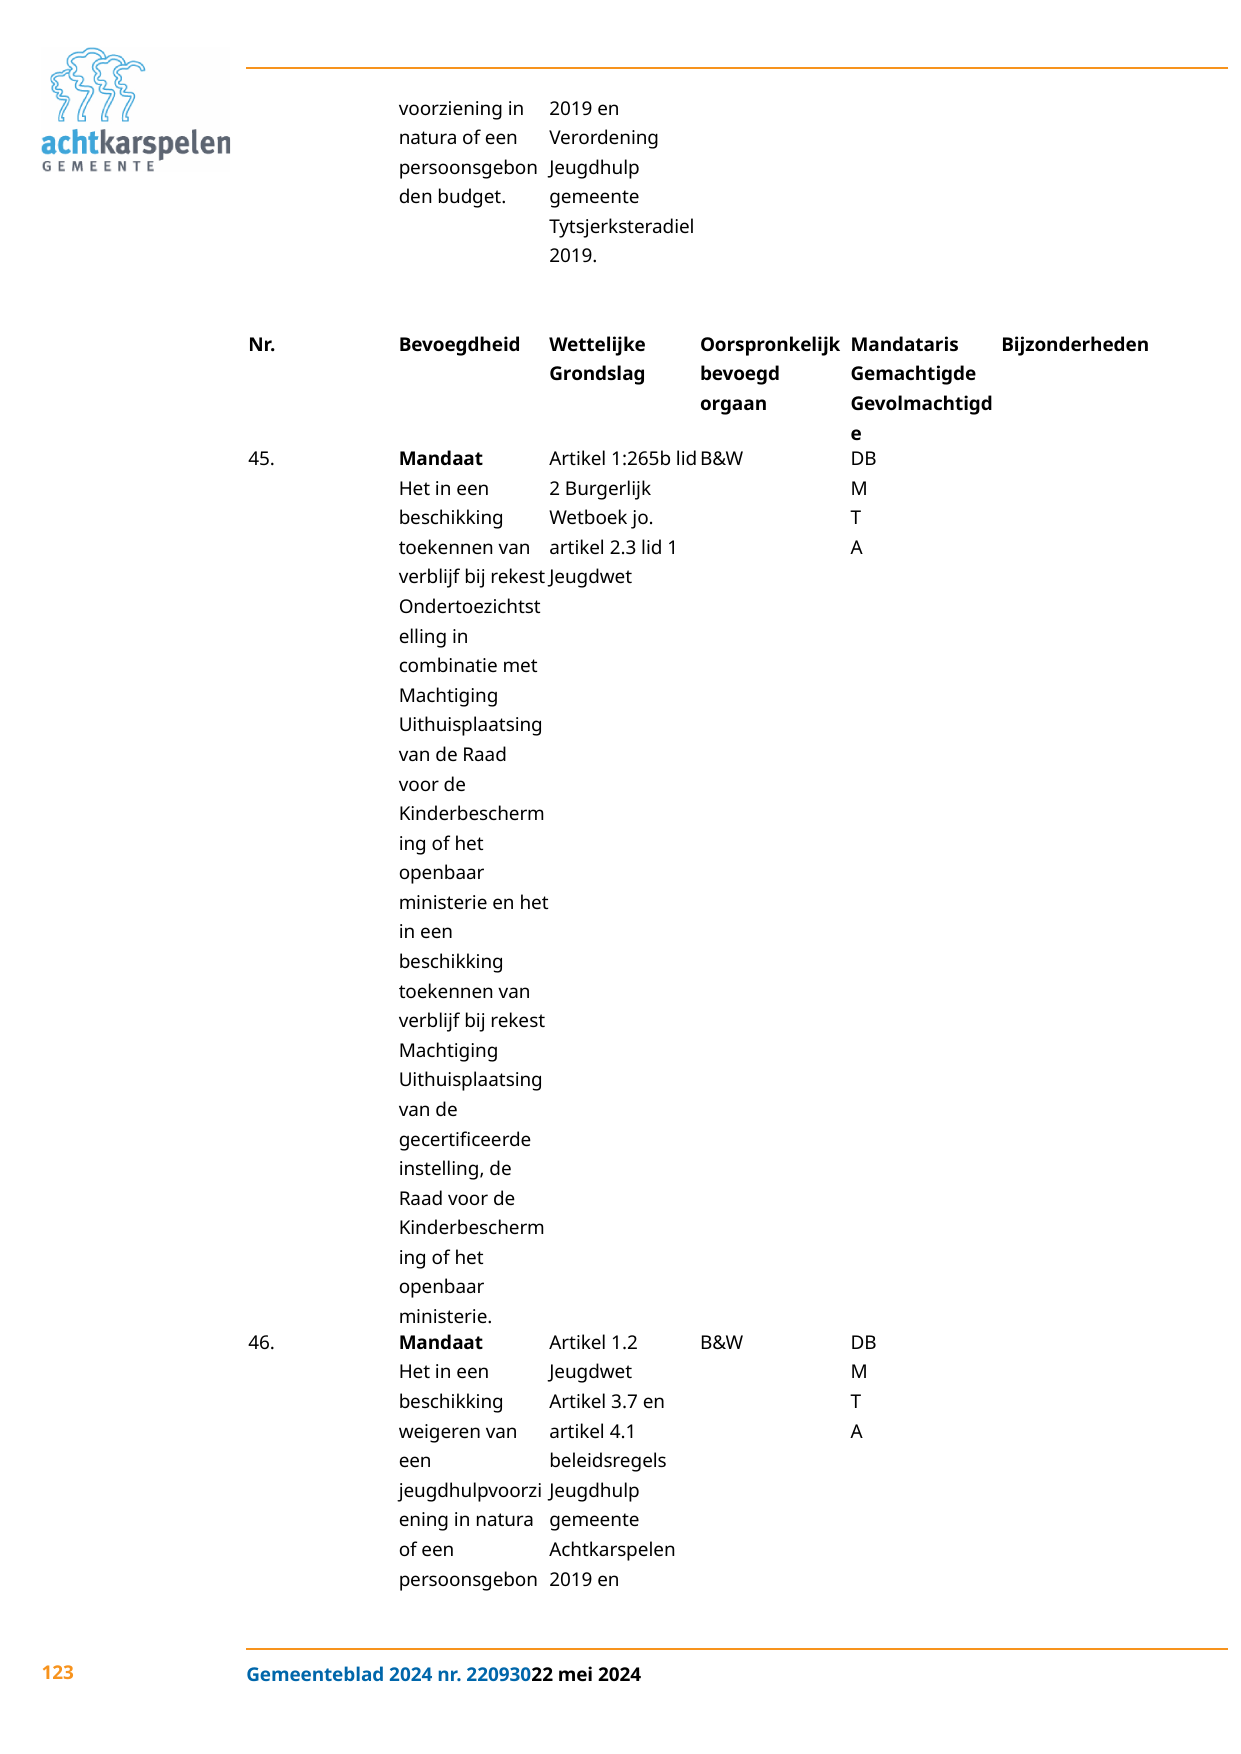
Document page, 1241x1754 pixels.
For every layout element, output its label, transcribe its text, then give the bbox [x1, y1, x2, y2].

table_header Bevoegdheid [399, 331, 549, 445]
table_cell B&W [700, 445, 850, 1329]
table_cell [700, 95, 850, 268]
table_cell 46. [248, 1329, 398, 1591]
table_cell [1001, 1329, 1152, 1591]
table_header Bijzonderheden [1001, 331, 1152, 445]
table_header Nr. [248, 331, 398, 445]
table_cell [1001, 445, 1152, 1329]
table_header Wettelijke Grondslag [549, 331, 700, 445]
table_cell Artikel 1.2 Jeugdwet Artikel 3.7 en artikel 4.1 beleidsregels Jeugdhulp gemeente Achtkarspelen 2019 en [549, 1329, 700, 1591]
table_header Oorspronkelijk bevoegd orgaan [700, 331, 850, 445]
table_cell [248, 95, 398, 268]
table_cell voorziening in natura of een persoonsgebonden budget. [399, 95, 549, 268]
table_cell Mandaat Het in een beschikking weigeren van een jeugdhulpvoorziening in natura of een persoonsgebon [399, 1329, 549, 1591]
table_cell DB M T A [850, 445, 1001, 1329]
picture [41, 47, 231, 172]
table_cell [1001, 95, 1152, 268]
table_cell 2019 en Verordening Jeugdhulp gemeente Tytsjerksteradiel 2019. [549, 95, 700, 268]
table_cell 45. [248, 445, 398, 1329]
table_header Mandataris Gemachtigde Gevolmachtigde [850, 331, 1001, 445]
table_cell B&W [700, 1329, 850, 1591]
table_cell [850, 95, 1001, 268]
table_cell Mandaat Het in een beschikking toekennen van verblijf bij rekest Ondertoezichtstelling in combinatie met Machtiging Uithuisplaatsing van de Raad voor de Kinderbescherming of het openbaar ministerie en het in een beschikking toekennen van verblijf bij rekest Machtiging Uithuisplaatsing van de gecertificeerde instelling, de Raad voor de Kinderbescherming of het openbaar ministerie. [399, 445, 549, 1329]
table_cell Artikel 1:265b lid 2 Burgerlijk Wetboek jo. artikel 2.3 lid 1 Jeugdwet [549, 445, 700, 1329]
table_cell DB M T A [850, 1329, 1001, 1591]
